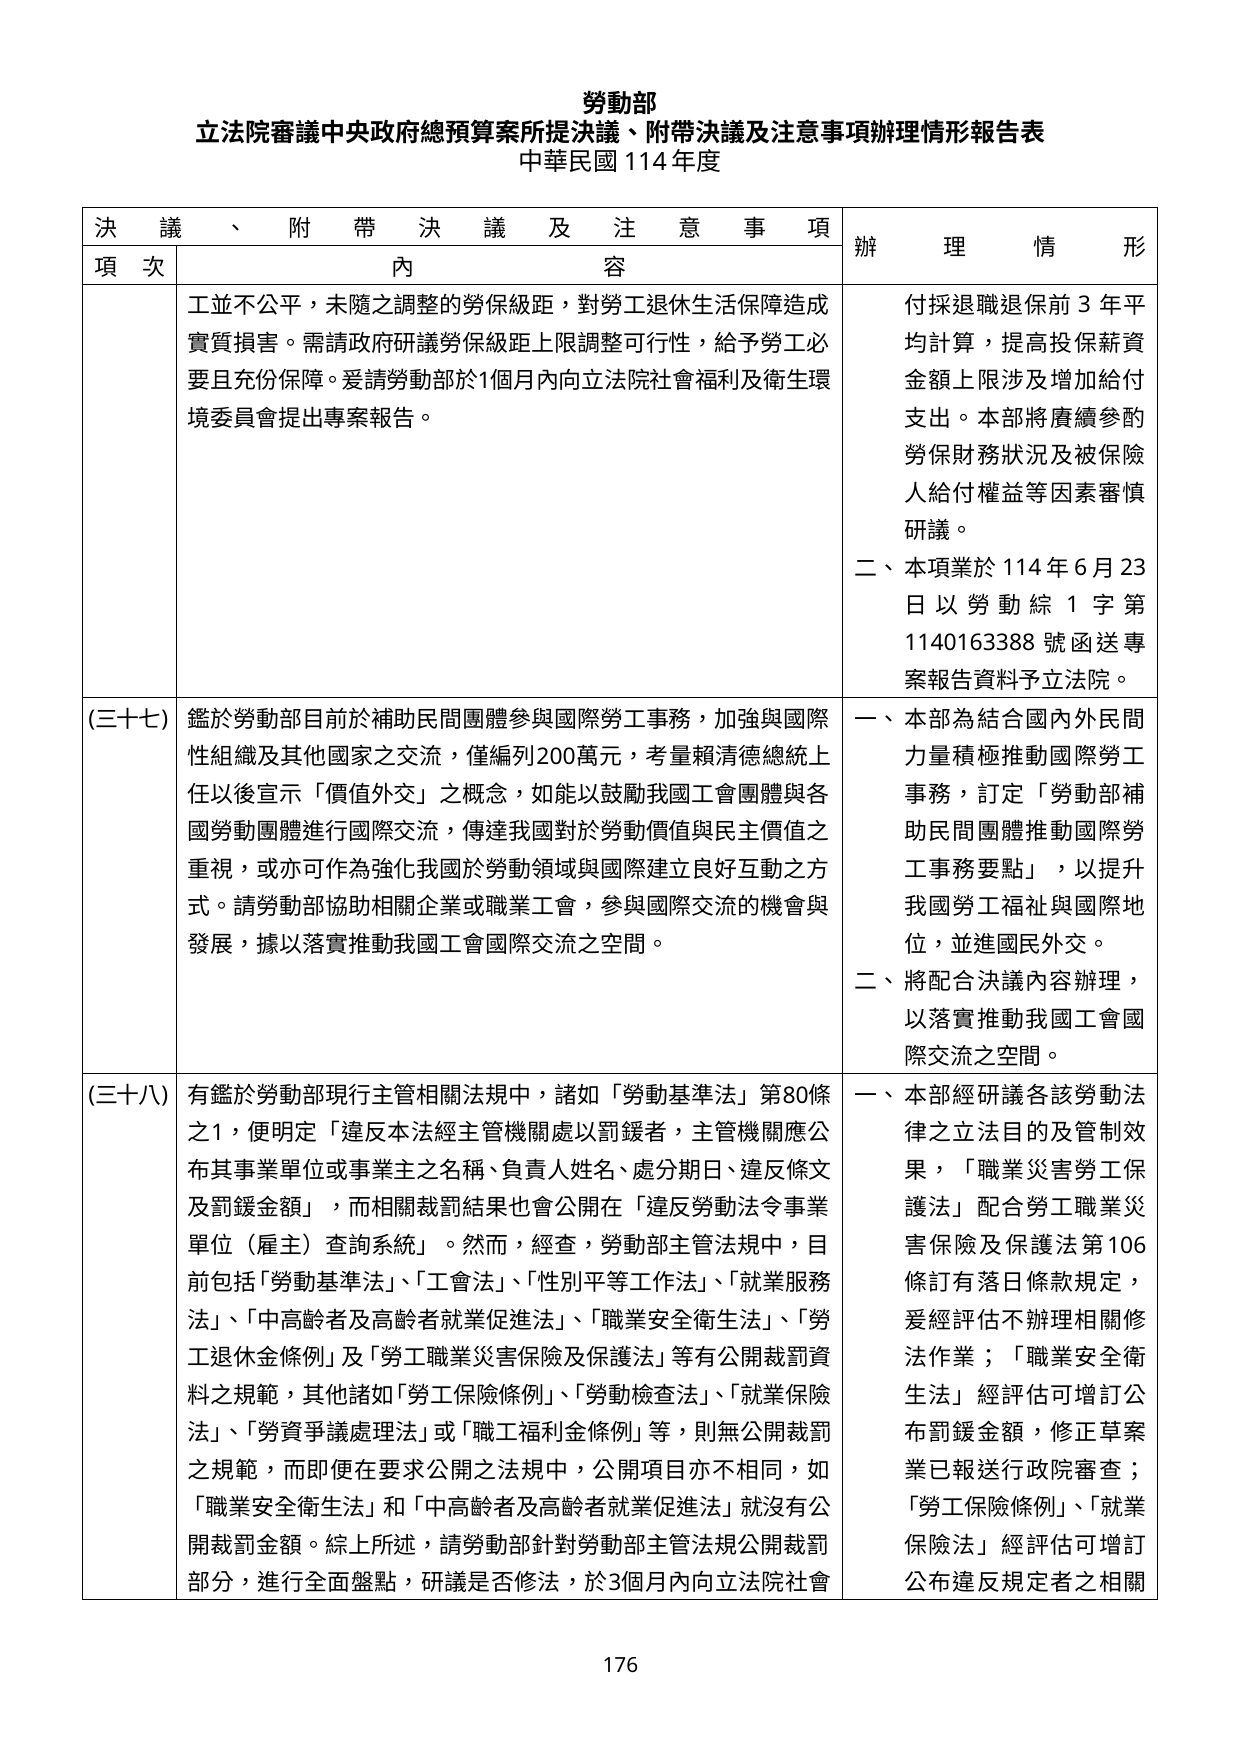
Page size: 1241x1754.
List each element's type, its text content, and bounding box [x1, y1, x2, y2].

table_cell 本部經研議各該勞動法律之立法目的及管制效果，「職業災害勞工保護法」配合勞工職業災害保險及保護法第106條訂有落日條款規定，爰經評估不辦理相關修法作業；「職業安全衛生法」經評估可增訂公布罰鍰金額，修正草案業已報送行政院審查；「勞工保險條例」、「就業保險法」經評估可增訂公布違反規定者之相關 [843, 1074, 1157, 1599]
table_cell [83, 285, 176, 697]
table_cell (三十八) [83, 1074, 176, 1599]
table_header 辦理情形 [843, 208, 1157, 284]
table_cell 本部為結合國內外民間力量積極推動國際勞工事務，訂定「勞動部補助民間團體推動國際勞工事務要點」，以提升我國勞工福祉與國際地位，並進國民外交。 將配合決議內容辦理，以落實推動我國工會國際交流之空間。 [843, 698, 1157, 1073]
table_cell (三十七) [83, 698, 176, 1073]
table_cell 內 容 [177, 246, 842, 284]
table_cell 工並不公平，未隨之調整的勞保級距，對勞工退休生活保障造成實質損害。需請政府研議勞保級距上限調整可行性，給予勞工必要且充份保障。爰請勞動部於1個月內向立法院社會福利及衛生環境委員會提出專案報告。 [177, 285, 842, 697]
table_cell 鑑於勞動部目前於補助民間團體參與國際勞工事務，加強與國際性組織及其他國家之交流，僅編列200萬元，考量賴清德總統上任以後宣示「價值外交」之概念，如能以鼓勵我國工會團體與各國勞動團體進行國際交流，傳達我國對於勞動價值與民主價值之重視，或亦可作為強化我國於勞動領域與國際建立良好互動之方式。請勞動部協助相關企業或職業工會，參與國際交流的機會與發展，據以落實推動我國工會國際交流之空間。 [177, 698, 842, 1073]
table_cell 有鑑於勞動部現行主管相關法規中，諸如「勞動基準法」第80條之1，便明定「違反本法經主管機關處以罰鍰者，主管機關應公布其事業單位或事業主之名稱、負責人姓名、處分期日、違反條文及罰鍰金額」，而相關裁罰結果也會公開在「違反勞動法令事業單位（雇主）查詢系統」。然而，經查，勞動部主管法規中，目前包括「勞動基準法」、「工會法」、「性別平等工作法」、「就業服務法」、「中高齡者及高齡者就業促進法」、「職業安全衛生法」、「勞工退休金條例」及「勞工職業災害保險及保護法」等有公開裁罰資料之規範，其他諸如「勞工保險條例」、「勞動檢查法」、「就業保險法」、「勞資爭議處理法」或「職工福利金條例」等，則無公開裁罰之規範，而即便在要求公開之法規中，公開項目亦不相同，如「職業安全衛生法」和「中高齡者及高齡者就業促進法」就沒有公開裁罰金額。綜上所述，請勞動部針對勞動部主管法規公開裁罰部分，進行全面盤點，研議是否修法，於3個月內向立法院社會 [177, 1074, 842, 1599]
table_cell 項次 [83, 246, 176, 284]
table_cell 付採退職退保前3 年平均計算，提高投保薪資金額上限涉及增加給付支出。本部將賡續參酌勞保財務狀況及被保險人給付權益等因素審慎研議。 本項業於114年6月23日以勞動綜1字第1140163388號函送專案報告資料予立法院。 [843, 285, 1157, 697]
table_header 決議、附帶決議及注意事項 [83, 208, 842, 245]
